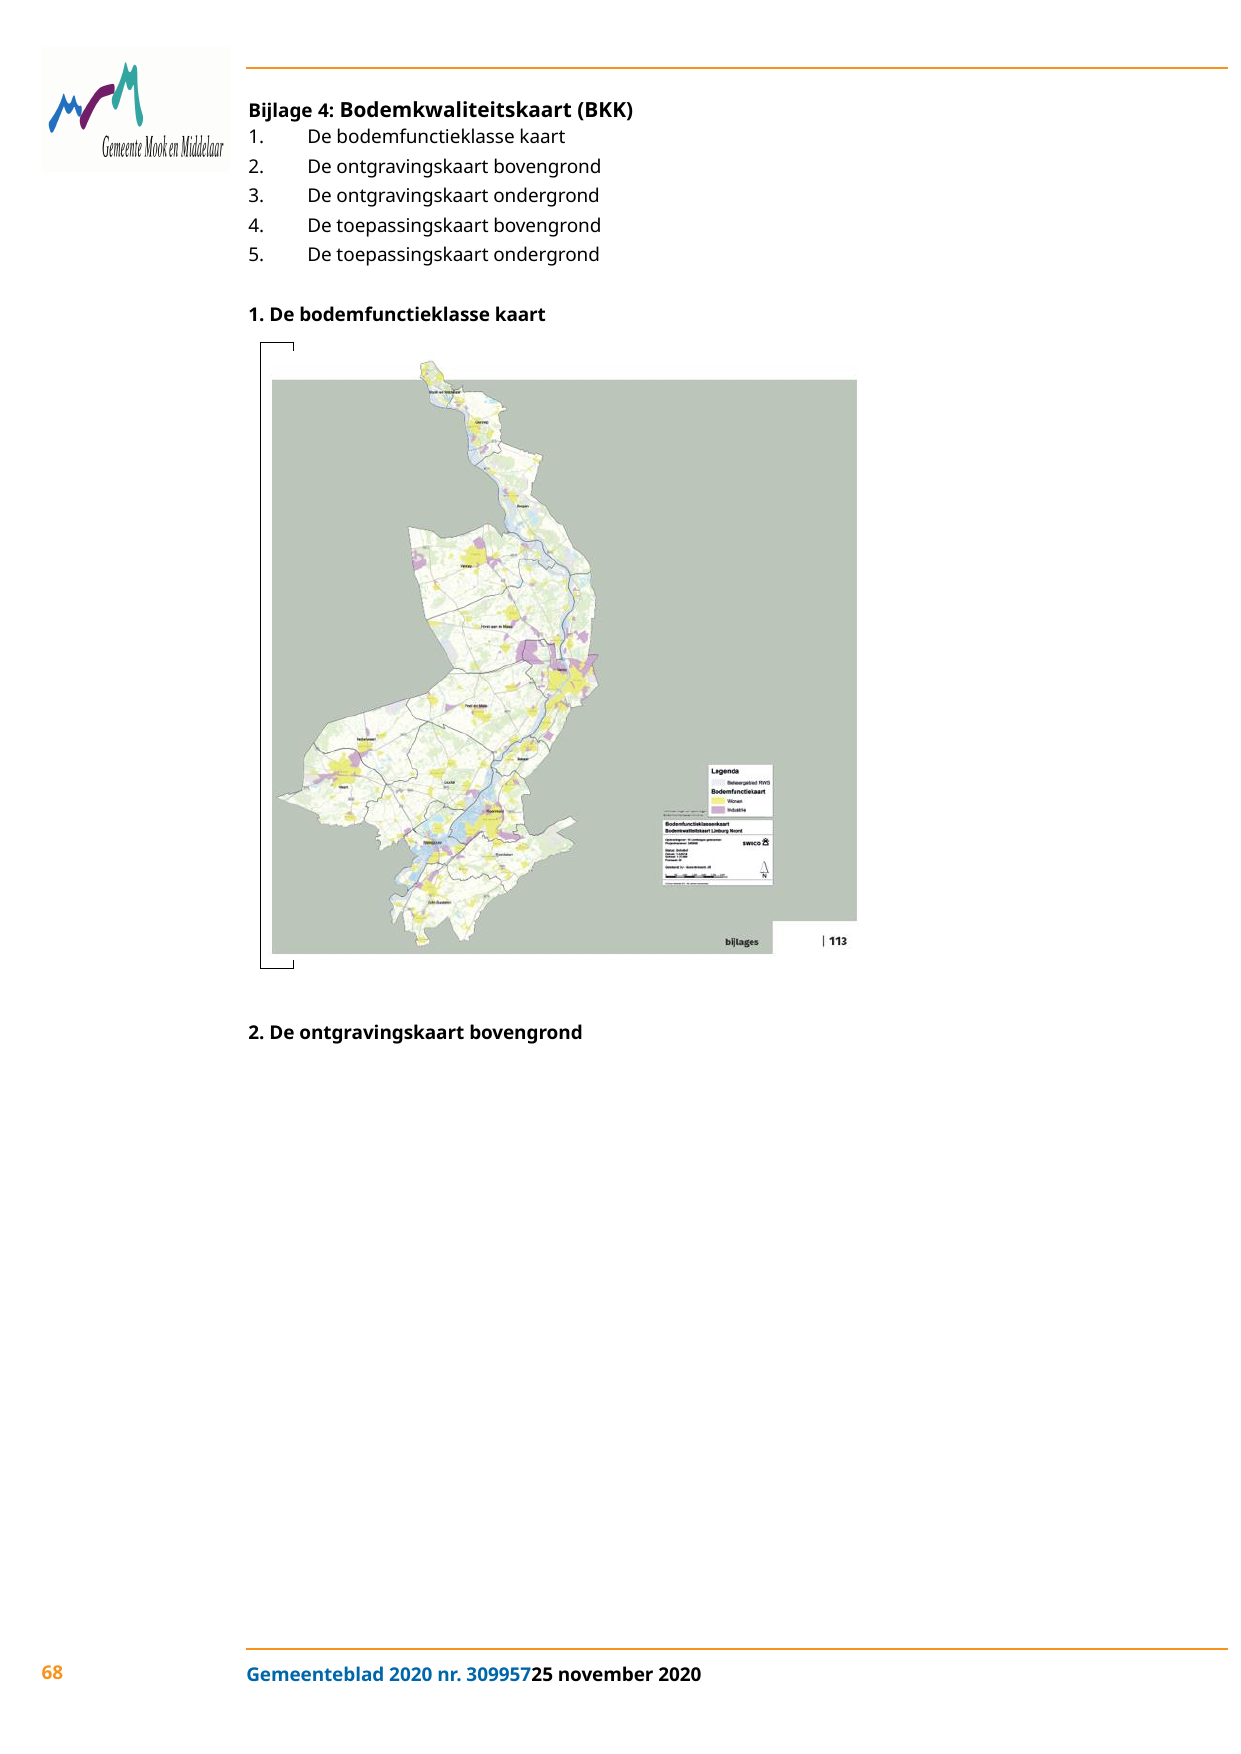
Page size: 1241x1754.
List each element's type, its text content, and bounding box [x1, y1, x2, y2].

list De toepassingskaart ondergrond [248, 242, 1152, 267]
picture [268, 351, 860, 960]
list De ontgravingskaart ondergrond [248, 182, 1152, 208]
text Bijlage 4: Bodemkwaliteitskaart (BKK) [248, 95, 1152, 123]
picture [41, 47, 231, 172]
text 1. De bodemfunctieklasse kaart [248, 301, 1152, 327]
text 2. De ontgravingskaart bovengrond [248, 1019, 1152, 1045]
list De toepassingskaart bovengrond [248, 212, 1152, 238]
list De bodemfunctieklasse kaart [248, 123, 1152, 149]
list De ontgravingskaart bovengrond [248, 153, 1152, 179]
